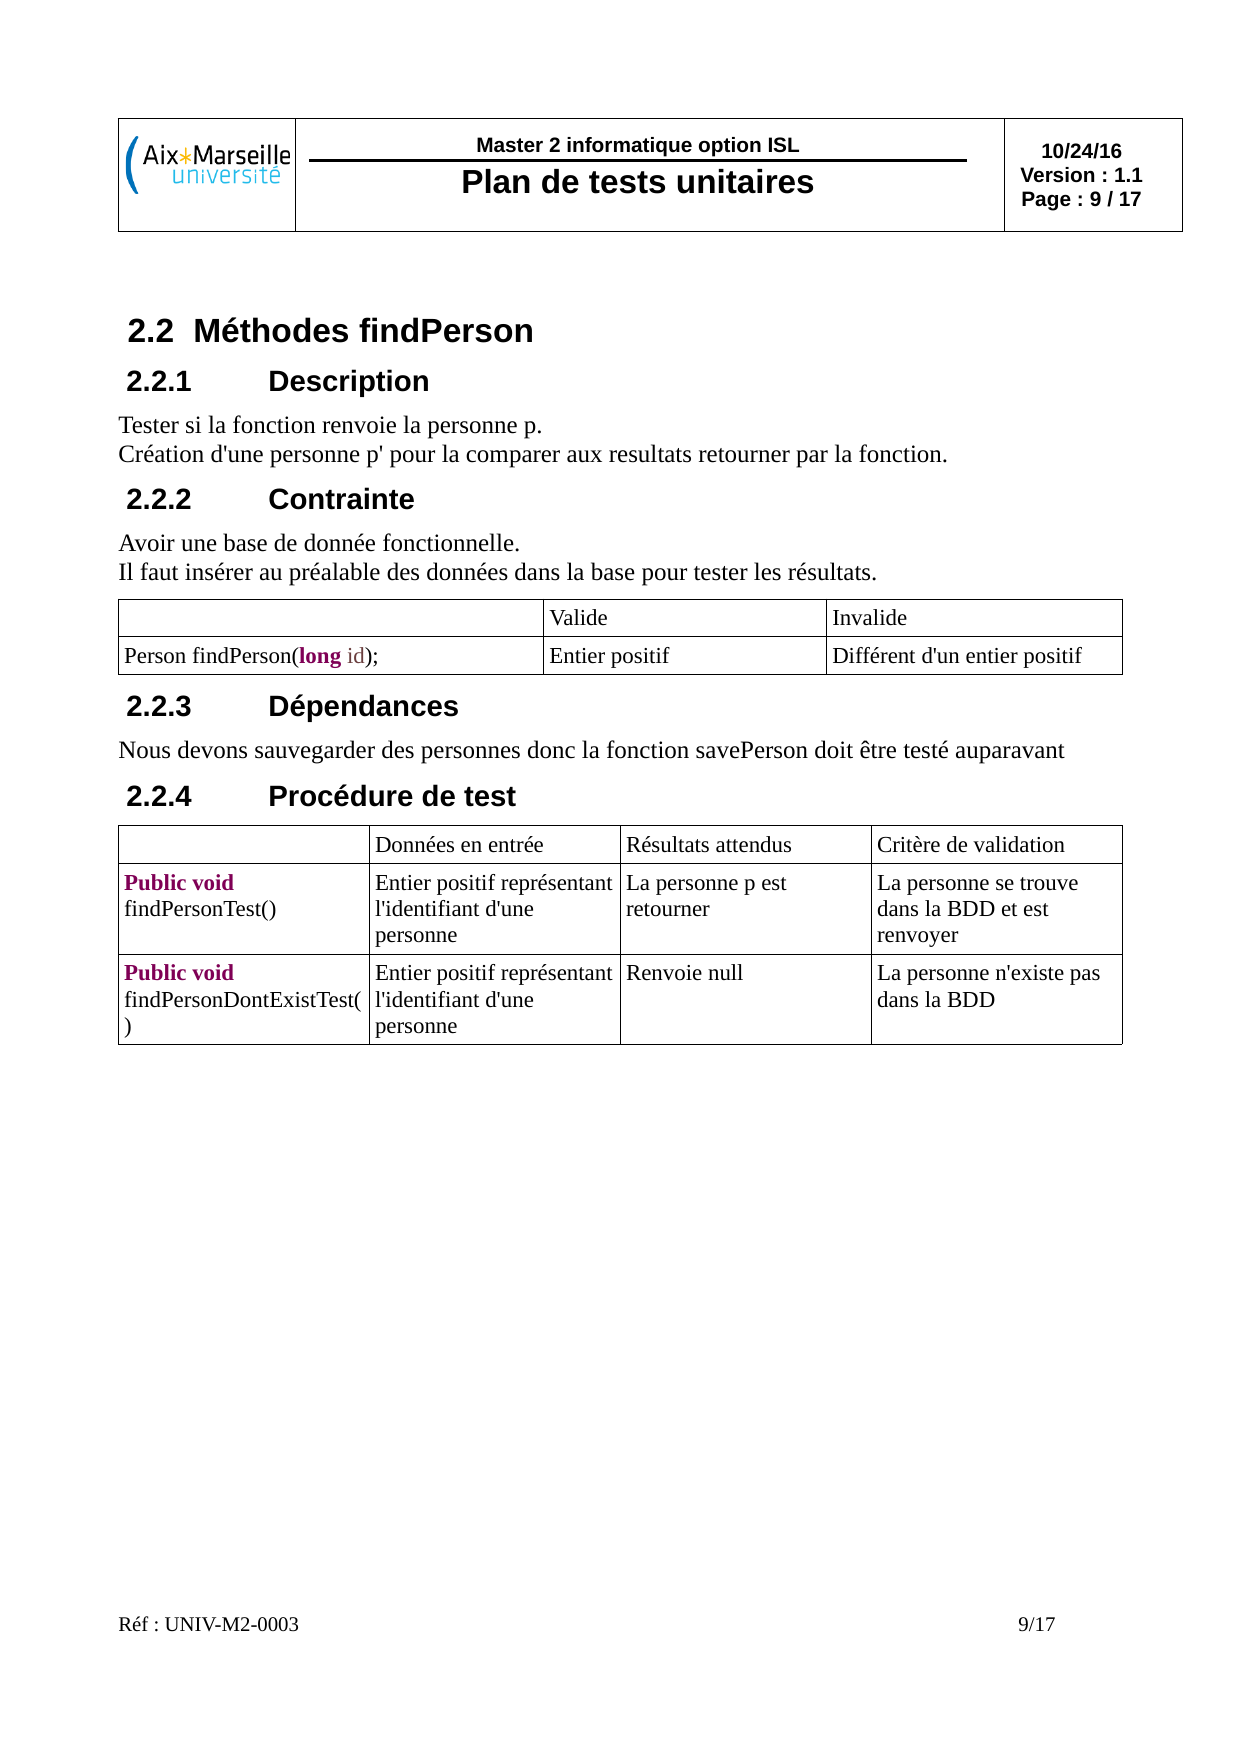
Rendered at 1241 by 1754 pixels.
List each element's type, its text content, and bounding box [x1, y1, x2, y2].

table_header Invalide [827, 600, 1122, 636]
subtitle Procédure de test [118, 779, 1122, 812]
subtitle Contrainte [118, 482, 1122, 516]
table_header [119, 600, 543, 636]
table_cell Entier positif représentant l'identifiant d'une personne [370, 955, 620, 1044]
table_cell Entier positif représentant l'identifiant d'une personne [370, 864, 620, 953]
subtitle Description [118, 364, 1122, 398]
table_header Valide [544, 600, 826, 636]
text Tester si la fonction renvoie la personne p. [118, 410, 1122, 439]
table_cell Renvoie null [621, 955, 871, 1044]
table_header Critère de validation [872, 826, 1122, 863]
table_cell Entier positif [544, 637, 826, 674]
table_cell Person findPerson(long id); [119, 637, 543, 674]
table_cell Public void findPersonDontExistTest() [119, 955, 369, 1044]
picture [125, 136, 290, 194]
table_cell Différent d'un entier positif [827, 637, 1122, 674]
table_cell La personne p est retourner [621, 864, 871, 953]
table_cell La personne se trouve dans la BDD et est renvoyer [872, 864, 1122, 953]
table_header Résultats attendus [621, 826, 871, 863]
table_cell La personne n'existe pas dans la BDD [872, 955, 1122, 1044]
table_header [119, 826, 369, 863]
subtitle Méthodes findPerson [118, 311, 1122, 349]
subtitle Dépendances [118, 689, 1122, 723]
text Création d'une personne p' pour la comparer aux resultats retourner par la fonction. [118, 439, 1122, 468]
text Il faut insérer au préalable des données dans la base pour tester les résultats. [118, 557, 1122, 586]
table_header Données en entrée [370, 826, 620, 863]
table_cell Public void findPersonTest() [119, 864, 369, 953]
text Nous devons sauvegarder des personnes donc la fonction savePerson doit être testé auparavant [118, 735, 1122, 764]
text Avoir une base de donnée fonctionnelle. [118, 528, 1122, 557]
